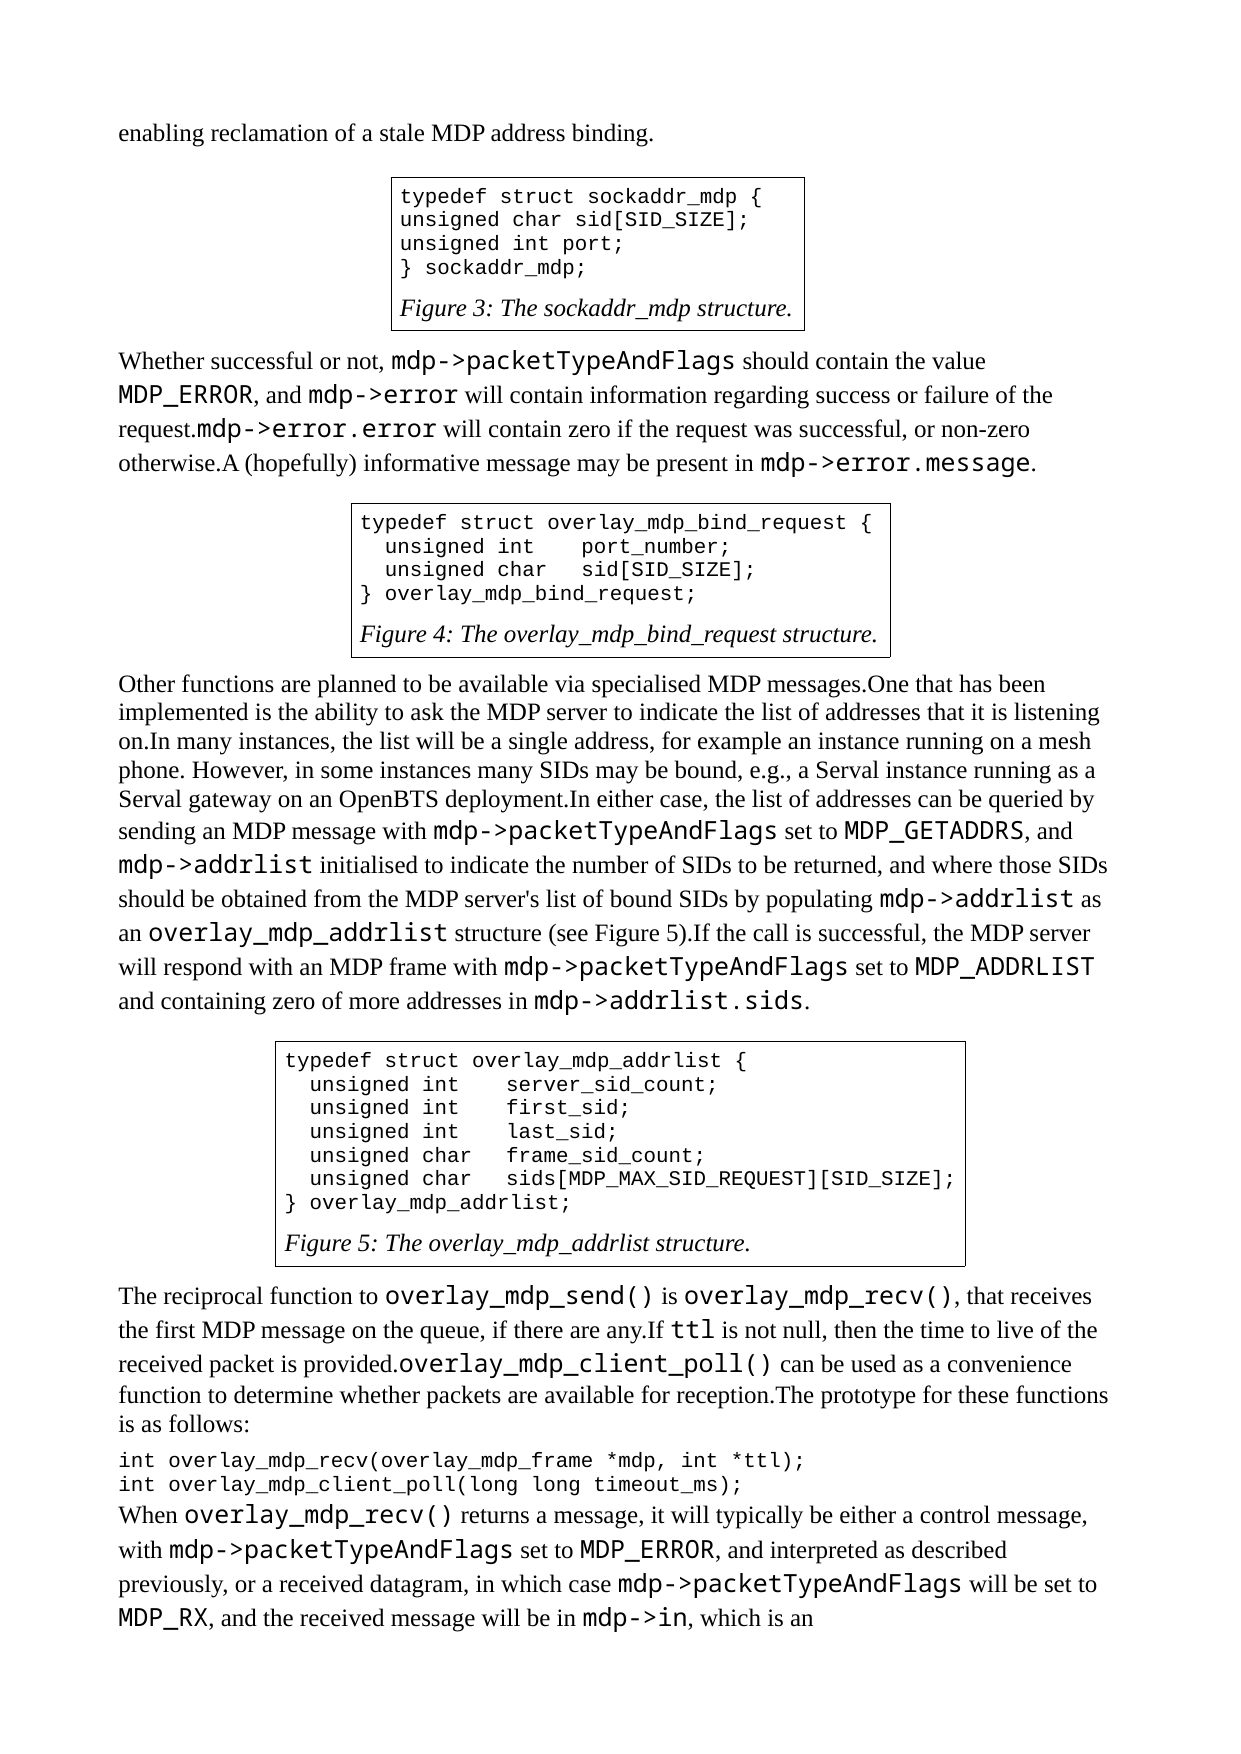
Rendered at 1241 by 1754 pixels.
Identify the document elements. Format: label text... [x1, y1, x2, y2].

text unsigned int port; [399, 233, 795, 257]
text typedef struct sockaddr_mdp { [399, 186, 795, 209]
text typedef struct overlay_mdp_bind_request { [359, 512, 881, 536]
text } overlay_mdp_addrlist; [284, 1192, 956, 1216]
text unsigned int last_sid; [284, 1121, 956, 1145]
text The reciprocal function to overlay_mdp_send() is overlay_mdp_recv(), that receives the first MDP message on the queue, if there are any.If ttl is not null, then the time to live of the received packet is provided.overlay_mdp_client_poll() can be used as a convenience function to determine whether packets are available for reception.The prototype for these functions is as follows: [118, 1029, 1122, 1437]
text Figure 3: The sockaddr_mdp structure. [399, 293, 795, 322]
text unsigned int port_number; [359, 536, 881, 559]
text Figure 5: The overlay_mdp_addrlist structure. [284, 1228, 956, 1257]
text typedef struct overlay_mdp_addrlist { [284, 1050, 956, 1074]
text int overlay_mdp_client_poll(long long timeout_ms); [118, 1473, 1122, 1497]
text unsigned char sid[SID_SIZE]; [399, 209, 795, 233]
text When overlay_mdp_recv() returns a message, it will typically be either a control message, with mdp‑>packetTypeAndFlags set to MDP_ERROR, and interpreted as described previously, or a received datagram, in which case mdp‑>packetTypeAndFlags will be set to MDP_RX, and the received message will be in mdp‑>in, which is an [118, 1497, 1122, 1633]
text unsigned char frame_sid_count; [284, 1145, 956, 1168]
text } overlay_mdp_bind_request; [359, 583, 881, 607]
text unsigned char sid[SID_SIZE]; [359, 559, 881, 583]
text } sockaddr_mdp; [399, 257, 795, 280]
text unsigned char sids[MDP_MAX_SID_REQUEST][SID_SIZE]; [284, 1168, 956, 1192]
text Figure 4: The overlay_mdp_bind_request structure. [359, 619, 881, 648]
text Other functions are planned to be available via specialised MDP messages.One that has been implemented is the ability to ask the MDP server to indicate the list of addresses that it is listening on.In many instances, the list will be a single address, for example an instance running on a mesh phone. However, in some instances many SIDs may be bound, e.g., a Serval instance running as a Serval gateway on an OpenBTS deployment.In either case, the list of addresses can be queried by sending an MDP message with mdp‑>packetTypeAndFlags set to MDP_GETADDRS, and mdp‑>addrlist initialised to indicate the number of SIDs to be returned, and where those SIDs should be obtained from the MDP server's list of bound SIDs by populating mdp‑>addrlist as an overlay_mdp_addrlist structure (see Figure 5).If the call is successful, the MDP server will respond with an MDP frame with mdp‑>packetTypeAndFlags set to MDP_ADDRLIST and containing zero of more addresses in mdp‑>addrlist.sids. [118, 491, 1122, 1017]
text Whether successful or not, mdp‑>packetTypeAndFlags should contain the value MDP_ERROR, and mdp‑>error will contain information regarding success or failure of the request.mdp‑>error.error will contain zero if the request was successful, or non-zero otherwise.A (hopefully) informative message may be present in mdp‑>error.message. [118, 159, 1122, 479]
text enabling reclamation of a stale MDP address binding. [118, 118, 1122, 147]
text unsigned int server_sid_count; [284, 1074, 956, 1097]
text int overlay_mdp_recv(overlay_mdp_frame *mdp, int *ttl); [118, 1450, 1122, 1473]
text unsigned int first_sid; [284, 1097, 956, 1121]
